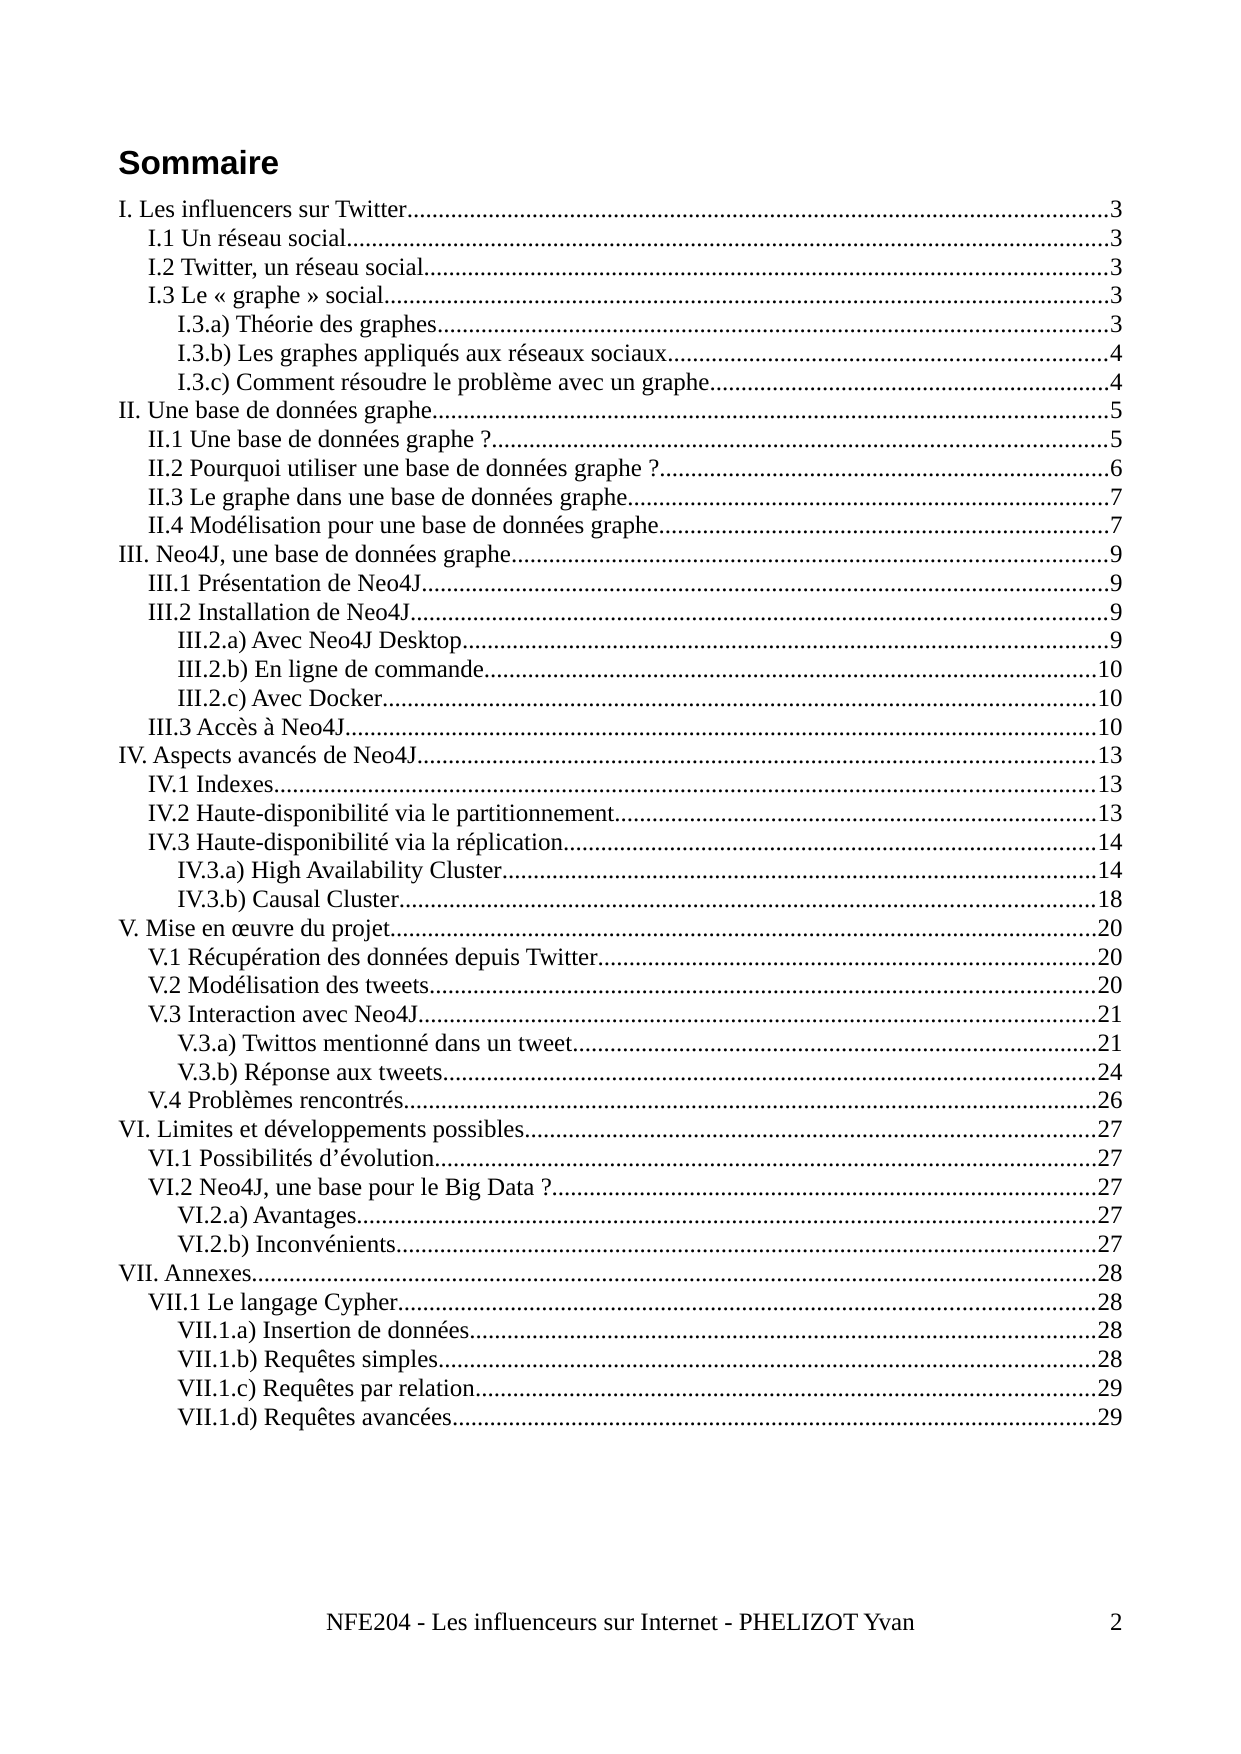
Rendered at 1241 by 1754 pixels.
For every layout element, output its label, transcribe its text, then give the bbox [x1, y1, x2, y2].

text I.3 Le « graphe » social 3 [148, 280, 1122, 309]
text VII.1.a) Insertion de données 28 [177, 1315, 1122, 1344]
text VI.2.a) Avantages 27 [177, 1200, 1122, 1229]
text I.3.a) Théorie des graphes 3 [177, 309, 1122, 338]
text II.1 Une base de données graphe ? 5 [148, 424, 1122, 453]
text IV.3 Haute-disponibilité via la réplication 14 [148, 827, 1122, 855]
text VII.1.d) Requêtes avancées 29 [177, 1402, 1122, 1430]
text II.2 Pourquoi utiliser une base de données graphe ? 6 [148, 453, 1122, 482]
text V.2 Modélisation des tweets 20 [148, 970, 1122, 999]
text I. Les influencers sur Twitter 3 [118, 194, 1122, 223]
text V.3.b) Réponse aux tweets 24 [177, 1057, 1122, 1085]
text III. Neo4J, une base de données graphe 9 [118, 539, 1122, 568]
text II. Une base de données graphe 5 [118, 395, 1122, 424]
text III.3 Accès à Neo4J 10 [148, 712, 1122, 740]
text IV.3.a) High Availability Cluster 14 [177, 855, 1122, 884]
text III.2.c) Avec Docker 10 [177, 683, 1122, 712]
text IV. Aspects avancés de Neo4J 13 [118, 740, 1122, 769]
text V.1 Récupération des données depuis Twitter 20 [148, 942, 1122, 970]
text III.2.a) Avec Neo4J Desktop 9 [177, 625, 1122, 654]
text VI.1 Possibilités d’évolution 27 [148, 1143, 1122, 1172]
text I.1 Un réseau social 3 [148, 223, 1122, 252]
text V. Mise en œuvre du projet 20 [118, 913, 1122, 942]
text VII.1.c) Requêtes par relation 29 [177, 1373, 1122, 1402]
text IV.2 Haute-disponibilité via le partitionnement 13 [148, 798, 1122, 827]
text VI. Limites et développements possibles 27 [118, 1114, 1122, 1143]
text V.3 Interaction avec Neo4J 21 [148, 999, 1122, 1028]
text IV.1 Indexes 13 [148, 769, 1122, 798]
text VII.1 Le langage Cypher 28 [148, 1287, 1122, 1315]
subtitle Sommaire [118, 143, 1122, 182]
text II.4 Modélisation pour une base de données graphe 7 [148, 510, 1122, 539]
text I.2 Twitter, un réseau social 3 [148, 252, 1122, 280]
text I.3.c) Comment résoudre le problème avec un graphe 4 [177, 367, 1122, 395]
text III.2 Installation de Neo4J 9 [148, 597, 1122, 625]
text V.4 Problèmes rencontrés 26 [148, 1085, 1122, 1114]
text IV.3.b) Causal Cluster 18 [177, 884, 1122, 913]
text I.3.b) Les graphes appliqués aux réseaux sociaux 4 [177, 338, 1122, 367]
text V.3.a) Twittos mentionné dans un tweet 21 [177, 1028, 1122, 1057]
text III.2.b) En ligne de commande 10 [177, 654, 1122, 683]
text VI.2 Neo4J, une base pour le Big Data ? 27 [148, 1172, 1122, 1200]
text III.1 Présentation de Neo4J 9 [148, 568, 1122, 597]
text VII. Annexes 28 [118, 1258, 1122, 1287]
text VI.2.b) Inconvénients 27 [177, 1229, 1122, 1258]
text II.3 Le graphe dans une base de données graphe 7 [148, 482, 1122, 510]
text VII.1.b) Requêtes simples 28 [177, 1344, 1122, 1373]
